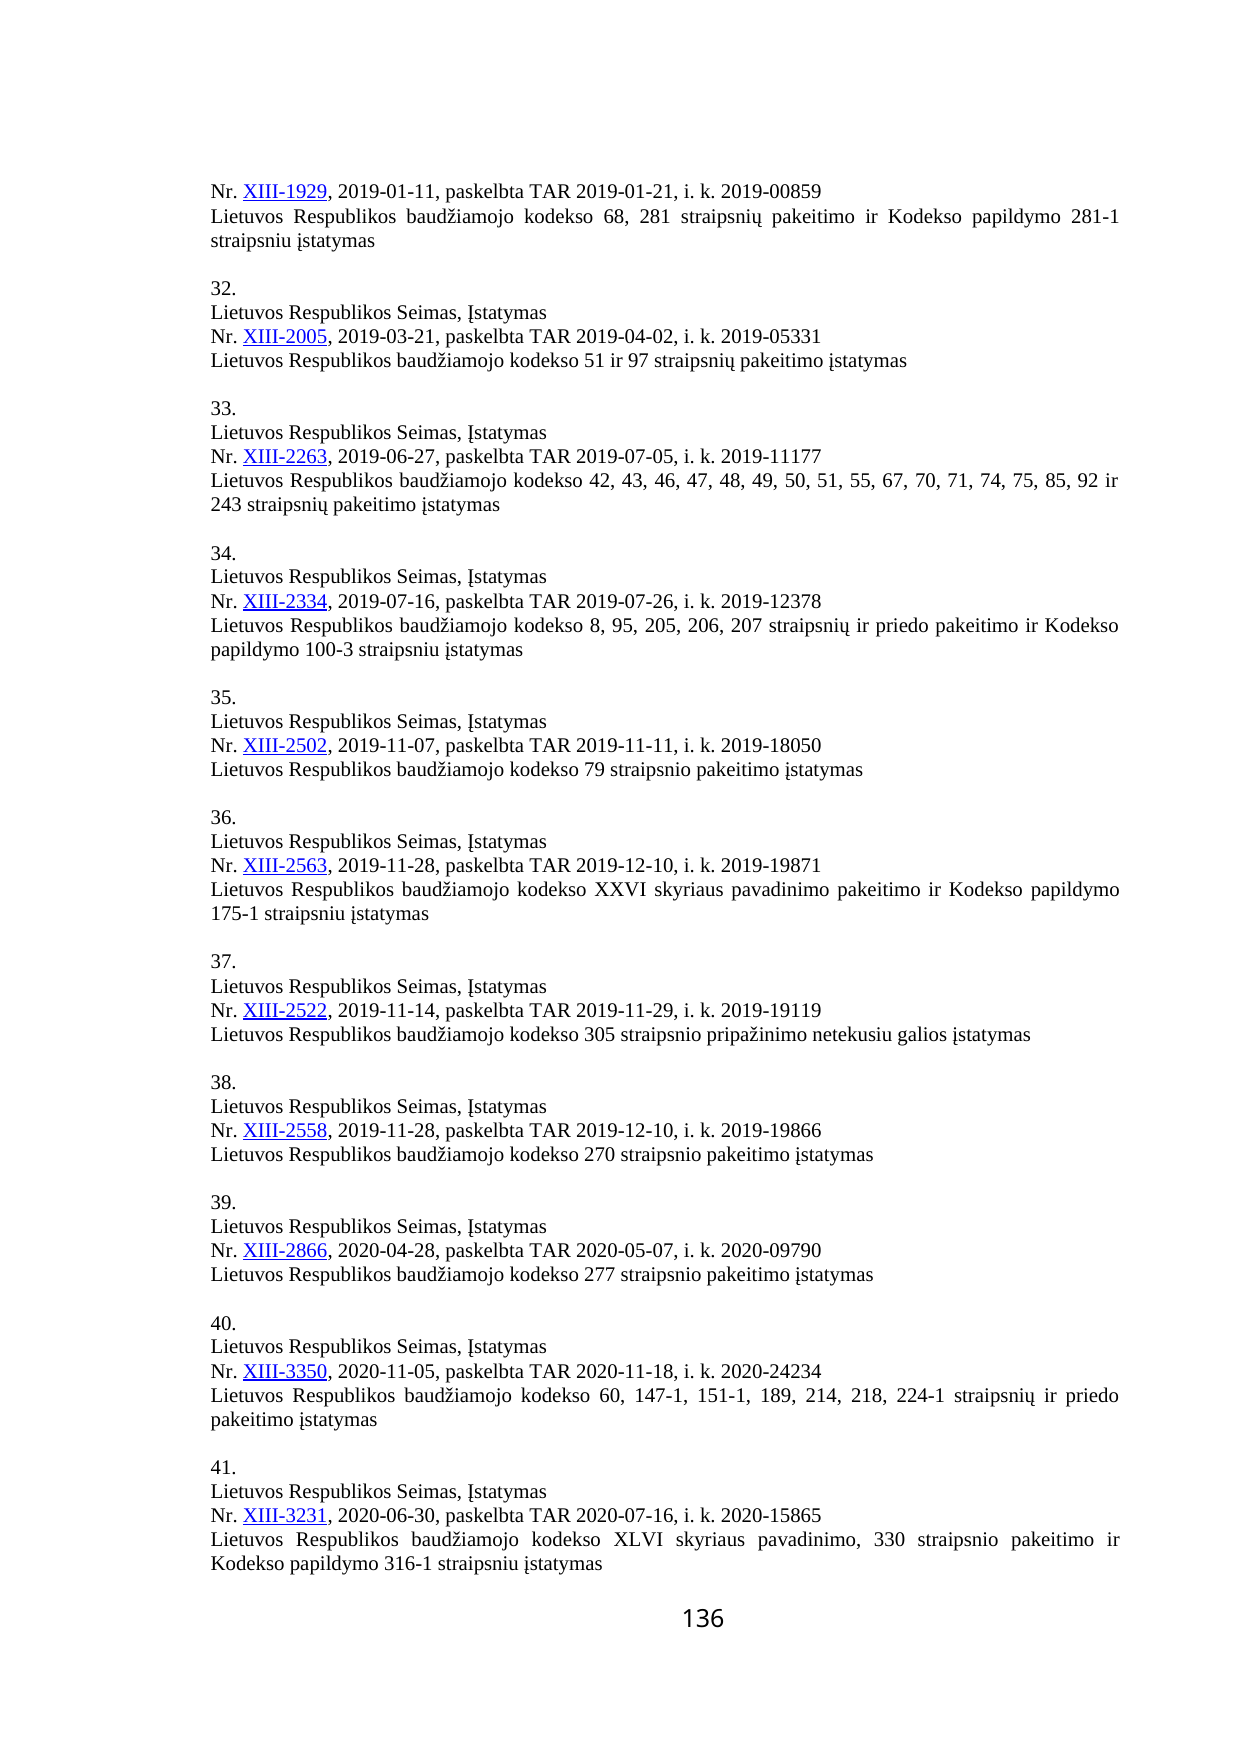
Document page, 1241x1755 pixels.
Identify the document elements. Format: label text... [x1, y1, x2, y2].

text Lietuvos Respublikos Seimas, Įstatymas [210, 1479, 1120, 1503]
text Lietuvos Respublikos baudžiamojo kodekso 305 straipsnio pripažinimo netekusiu galios įstatymas [210, 1022, 1120, 1046]
text 37. [210, 949, 1120, 973]
text 39. [210, 1190, 1120, 1214]
text Nr. XIII-2522, 2019-11-14, paskelbta TAR 2019-11-29, i. k. 2019-19119 [210, 998, 1120, 1022]
text Lietuvos Respublikos baudžiamojo kodekso 51 ir 97 straipsnių pakeitimo įstatymas [210, 348, 1120, 372]
text Nr. XIII-2263, 2019-06-27, paskelbta TAR 2019-07-05, i. k. 2019-11177 [210, 444, 1120, 468]
text Lietuvos Respublikos Seimas, Įstatymas [210, 420, 1120, 444]
text Lietuvos Respublikos baudžiamojo kodekso 60, 147-1, 151-1, 189, 214, 218, 224-1 straipsnių ir priedo pakeitimo įstatymas [210, 1383, 1120, 1431]
text Lietuvos Respublikos Seimas, Įstatymas [210, 1094, 1120, 1118]
text 40. [210, 1310, 1120, 1334]
text Lietuvos Respublikos baudžiamojo kodekso 270 straipsnio pakeitimo įstatymas [210, 1142, 1120, 1166]
text Lietuvos Respublikos baudžiamojo kodekso 68, 281 straipsnių pakeitimo ir Kodekso papildymo 281-1 straipsniu įstatymas [210, 203, 1120, 252]
text 32. [210, 276, 1120, 300]
text Lietuvos Respublikos Seimas, Įstatymas [210, 973, 1120, 998]
text Lietuvos Respublikos baudžiamojo kodekso XXVI skyriaus pavadinimo pakeitimo ir Kodekso papildymo 175-1 straipsniu įstatymas [210, 877, 1120, 925]
text 36. [210, 805, 1120, 829]
text 41. [210, 1455, 1120, 1479]
text Nr. XIII-3231, 2020-06-30, paskelbta TAR 2020-07-16, i. k. 2020-15865 [210, 1503, 1120, 1527]
text Nr. XIII-2558, 2019-11-28, paskelbta TAR 2019-12-10, i. k. 2019-19866 [210, 1118, 1120, 1142]
text 33. [210, 396, 1120, 420]
text Lietuvos Respublikos Seimas, Įstatymas [210, 709, 1120, 733]
text Nr. XIII-3350, 2020-11-05, paskelbta TAR 2020-11-18, i. k. 2020-24234 [210, 1358, 1120, 1383]
text Nr. XIII-2502, 2019-11-07, paskelbta TAR 2019-11-11, i. k. 2019-18050 [210, 733, 1120, 757]
text Lietuvos Respublikos baudžiamojo kodekso 42, 43, 46, 47, 48, 49, 50, 51, 55, 67, 70, 71, 74, 75, 85, 92 ir 243 straipsnių pakeitimo įstatymas [210, 468, 1120, 516]
text Nr. XIII-1929, 2019-01-11, paskelbta TAR 2019-01-21, i. k. 2019-00859 [210, 179, 1120, 203]
text Lietuvos Respublikos baudžiamojo kodekso 79 straipsnio pakeitimo įstatymas [210, 757, 1120, 781]
text Lietuvos Respublikos Seimas, Įstatymas [210, 564, 1120, 588]
text Lietuvos Respublikos baudžiamojo kodekso XLVI skyriaus pavadinimo, 330 straipsnio pakeitimo ir Kodekso papildymo 316-1 straipsniu įstatymas [210, 1527, 1120, 1575]
text Lietuvos Respublikos baudžiamojo kodekso 277 straipsnio pakeitimo įstatymas [210, 1262, 1120, 1286]
text Lietuvos Respublikos Seimas, Įstatymas [210, 829, 1120, 853]
text 38. [210, 1070, 1120, 1094]
text Nr. XIII-2005, 2019-03-21, paskelbta TAR 2019-04-02, i. k. 2019-05331 [210, 324, 1120, 348]
text Nr. XIII-2334, 2019-07-16, paskelbta TAR 2019-07-26, i. k. 2019-12378 [210, 588, 1120, 613]
text Lietuvos Respublikos baudžiamojo kodekso 8, 95, 205, 206, 207 straipsnių ir priedo pakeitimo ir Kodekso papildymo 100-3 straipsniu įstatymas [210, 613, 1120, 661]
text Lietuvos Respublikos Seimas, Įstatymas [210, 1334, 1120, 1358]
text 34. [210, 540, 1120, 564]
text Lietuvos Respublikos Seimas, Įstatymas [210, 300, 1120, 324]
text 35. [210, 685, 1120, 709]
text Nr. XIII-2563, 2019-11-28, paskelbta TAR 2019-12-10, i. k. 2019-19871 [210, 853, 1120, 877]
text Lietuvos Respublikos Seimas, Įstatymas [210, 1214, 1120, 1238]
text Nr. XIII-2866, 2020-04-28, paskelbta TAR 2020-05-07, i. k. 2020-09790 [210, 1238, 1120, 1262]
